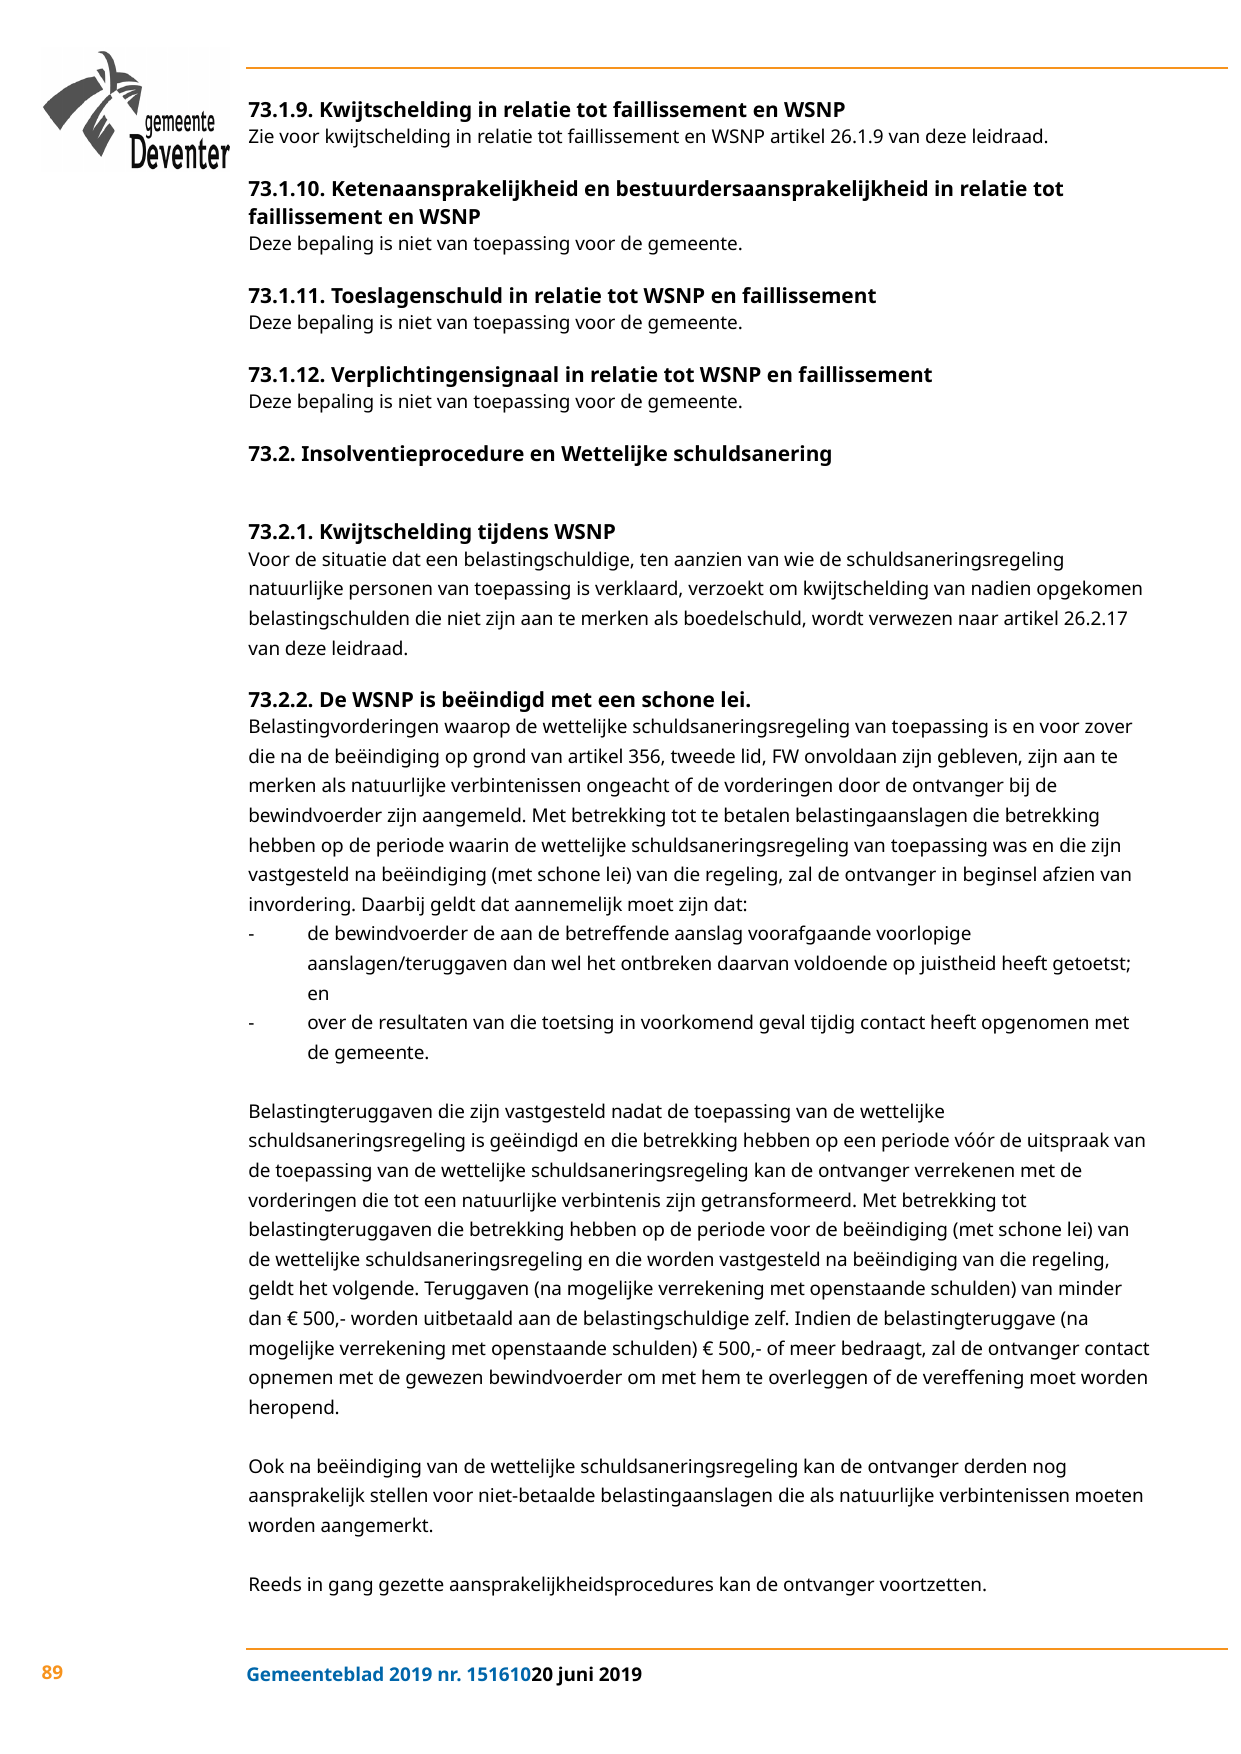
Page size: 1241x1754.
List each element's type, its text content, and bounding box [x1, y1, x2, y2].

text 73.1.9. Kwijtschelding in relatie tot faillissement en WSNP [248, 95, 1152, 123]
list de bewindvoerder de aan de betreffende aanslag voorafgaande voorlopige aanslagen/teruggaven dan wel het ontbreken daarvan voldoende op juistheid heeft getoetst; en [248, 921, 1152, 1006]
text 73.2.1. Kwijtschelding tijdens WSNP [248, 517, 1152, 546]
text 73.1.10. Ketenaansprakelijkheid en bestuurdersaansprakelijkheid in relatie tot faillissement en WSNP [248, 174, 1152, 231]
text 73.1.11. Toeslagenschuld in relatie tot WSNP en faillissement [248, 281, 1152, 309]
text 73.2. Insolventieprocedure en Wettelijke schuldsanering [248, 439, 1152, 467]
text Belastingvorderingen waarop de wettelijke schuldsaneringsregeling van toepassing is en voor zover die na de beëindiging op grond van artikel 356, tweede lid, FW onvoldaan zijn gebleven, zijn aan te merken als natuurlijke verbintenissen ongeacht of de vorderingen door de ontvanger bij de bewindvoerder zijn aangemeld. Met betrekking tot te betalen belastingaanslagen die betrekking hebben op de periode waarin de wettelijke schuldsaneringsregeling van toepassing was en die zijn vastgesteld na beëindiging (met schone lei) van die regeling, zal de ontvanger in beginsel afzien van invordering. Daarbij geldt dat aannemelijk moet zijn dat: [248, 713, 1152, 917]
text Deze bepaling is niet van toepassing voor de gemeente. [248, 388, 1152, 414]
text Belastingteruggaven die zijn vastgesteld nadat de toepassing van de wettelijke schuldsaneringsregeling is geëindigd en die betrekking hebben op een periode vóór de uitspraak van de toepassing van de wettelijke schuldsaneringsregeling kan de ontvanger verrekenen met de vorderingen die tot een natuurlijke verbintenis zijn getransformeerd. Met betrekking tot belastingteruggaven die betrekking hebben op de periode voor de beëindiging (met schone lei) van de wettelijke schuldsaneringsregeling en die worden vastgesteld na beëindiging van die regeling, geldt het volgende. Teruggaven (na mogelijke verrekening met openstaande schulden) van minder dan € 500,- worden uitbetaald aan de belastingschuldige zelf. Indien de belastingteruggave (na mogelijke verrekening met openstaande schulden) € 500,- of meer bedraagt, zal de ontvanger contact opnemen met de gewezen bewindvoerder om met hem te overleggen of de vereffening moet worden heropend. [248, 1098, 1152, 1420]
text 73.1.12. Verplichtingensignaal in relatie tot WSNP en faillissement [248, 360, 1152, 388]
text 73.2.2. De WSNP is beëindigd met een schone lei. [248, 685, 1152, 713]
picture [41, 47, 231, 172]
text Zie voor kwijtschelding in relatie tot faillissement en WSNP artikel 26.1.9 van deze leidraad. [248, 123, 1152, 149]
text Deze bepaling is niet van toepassing voor de gemeente. [248, 231, 1152, 256]
list over de resultaten van die toetsing in voorkomend geval tijdig contact heeft opgenomen met de gemeente. [248, 1009, 1152, 1065]
text Reeds in gang gezette aansprakelijkheidsprocedures kan de ontvanger voortzetten. [248, 1571, 1152, 1597]
text Ook na beëindiging van de wettelijke schuldsaneringsregeling kan de ontvanger derden nog aansprakelijk stellen voor niet-betaalde belastingaanslagen die als natuurlijke verbintenissen moeten worden aangemerkt. [248, 1453, 1152, 1538]
text Voor de situatie dat een belastingschuldige, ten aanzien van wie de schuldsaneringsregeling natuurlijke personen van toepassing is verklaard, verzoekt om kwijtschelding van nadien opgekomen belastingschulden die niet zijn aan te merken als boedelschuld, wordt verwezen naar artikel 26.2.17 van deze leidraad. [248, 546, 1152, 660]
text Deze bepaling is niet van toepassing voor de gemeente. [248, 309, 1152, 335]
